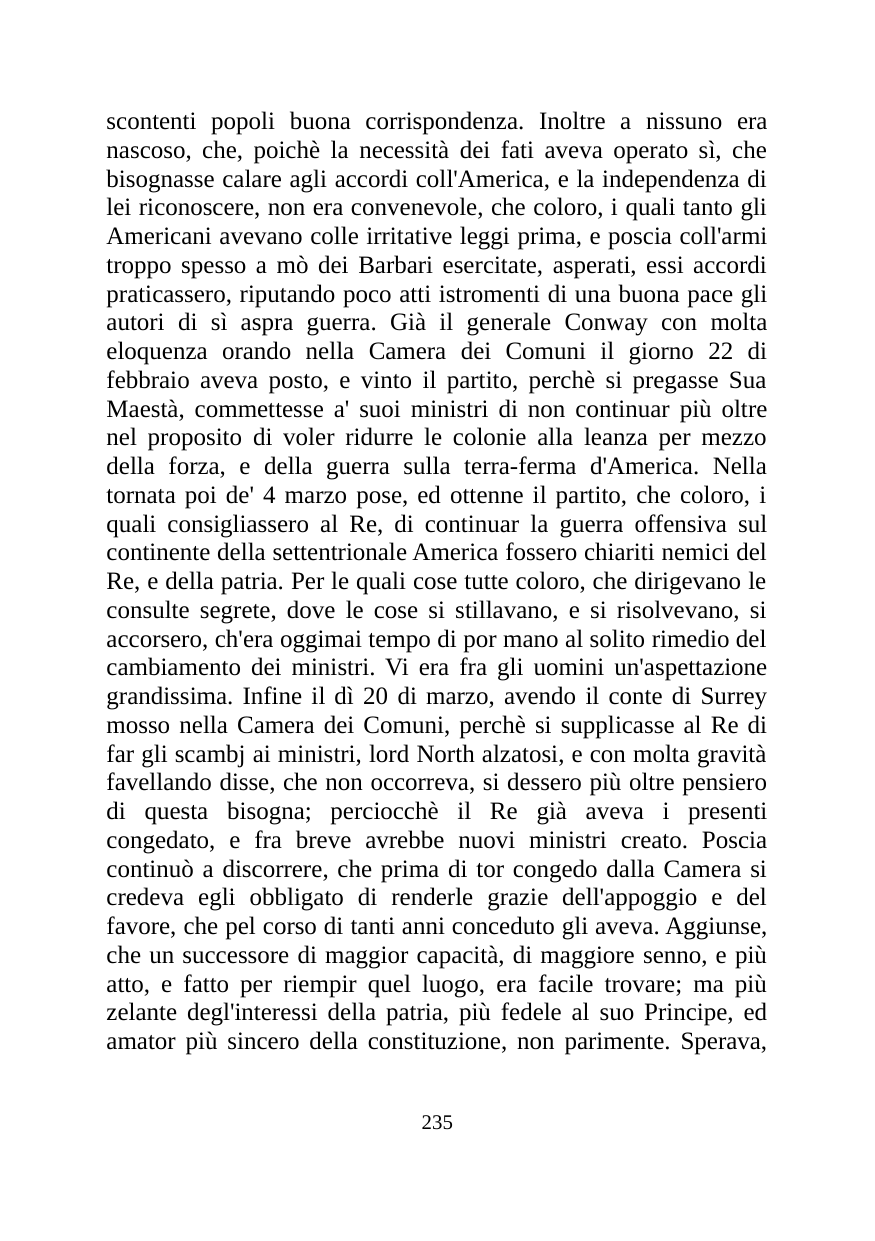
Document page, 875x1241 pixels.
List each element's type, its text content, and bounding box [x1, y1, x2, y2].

text scontenti popoli buona corrispondenza. Inoltre a nissuno era nascoso, che, poichè la necessità dei fati aveva operato sì, che bisognasse calare agli accordi coll'America, e la independenza di lei riconoscere, non era convenevole, che coloro, i quali tanto gli Americani avevano colle irritative leggi prima, e poscia coll'armi troppo spesso a mò dei Barbari esercitate, asperati, essi accordi praticassero, riputando poco atti istromenti di una buona pace gli autori di sì aspra guerra. Già il generale Conway con molta eloquenza orando nella Camera dei Comuni il giorno 22 di febbraio aveva posto, e vinto il partito, perchè si pregasse Sua Maestà, commettesse a' suoi ministri di non continuar più oltre nel proposito di voler ridurre le colonie alla leanza per mezzo della forza, e della guerra sulla terra-ferma d'America. Nella tornata poi de' 4 marzo pose, ed ottenne il partito, che coloro, i quali consigliassero al Re, di continuar la guerra offensiva sul continente della settentrionale America fossero chiariti nemici del Re, e della patria. Per le quali cose tutte coloro, che dirigevano le consulte segrete, dove le cose si stillavano, e si risolvevano, si accorsero, ch'era oggimai tempo di por mano al solito rimedio del cambiamento dei ministri. Vi era fra gli uomini un'aspettazione grandissima. Infine il dì 20 di marzo, avendo il conte di Surrey mosso nella Camera dei Comuni, perchè si supplicasse al Re di far gli scambj ai ministri, lord North alzatosi, e con molta gravità favellando disse, che non occorreva, si dessero più oltre pensiero di questa bisogna; perciocchè il Re già aveva i presenti congedato, e fra breve avrebbe nuovi ministri creato. Poscia continuò a discorrere, che prima di tor congedo dalla Camera si credeva egli obbligato di renderle grazie dell'appoggio e del favore, che pel corso di tanti anni conceduto gli aveva. Aggiunse, che un successore di maggior capacità, di maggiore senno, e più atto, e fatto per riempir quel luogo, era facile trovare; ma più zelante degl'interessi della patria, più fedele al suo Principe, ed amator più sincero della constituzione, non parimente. Sperava, [106, 106, 768, 1055]
